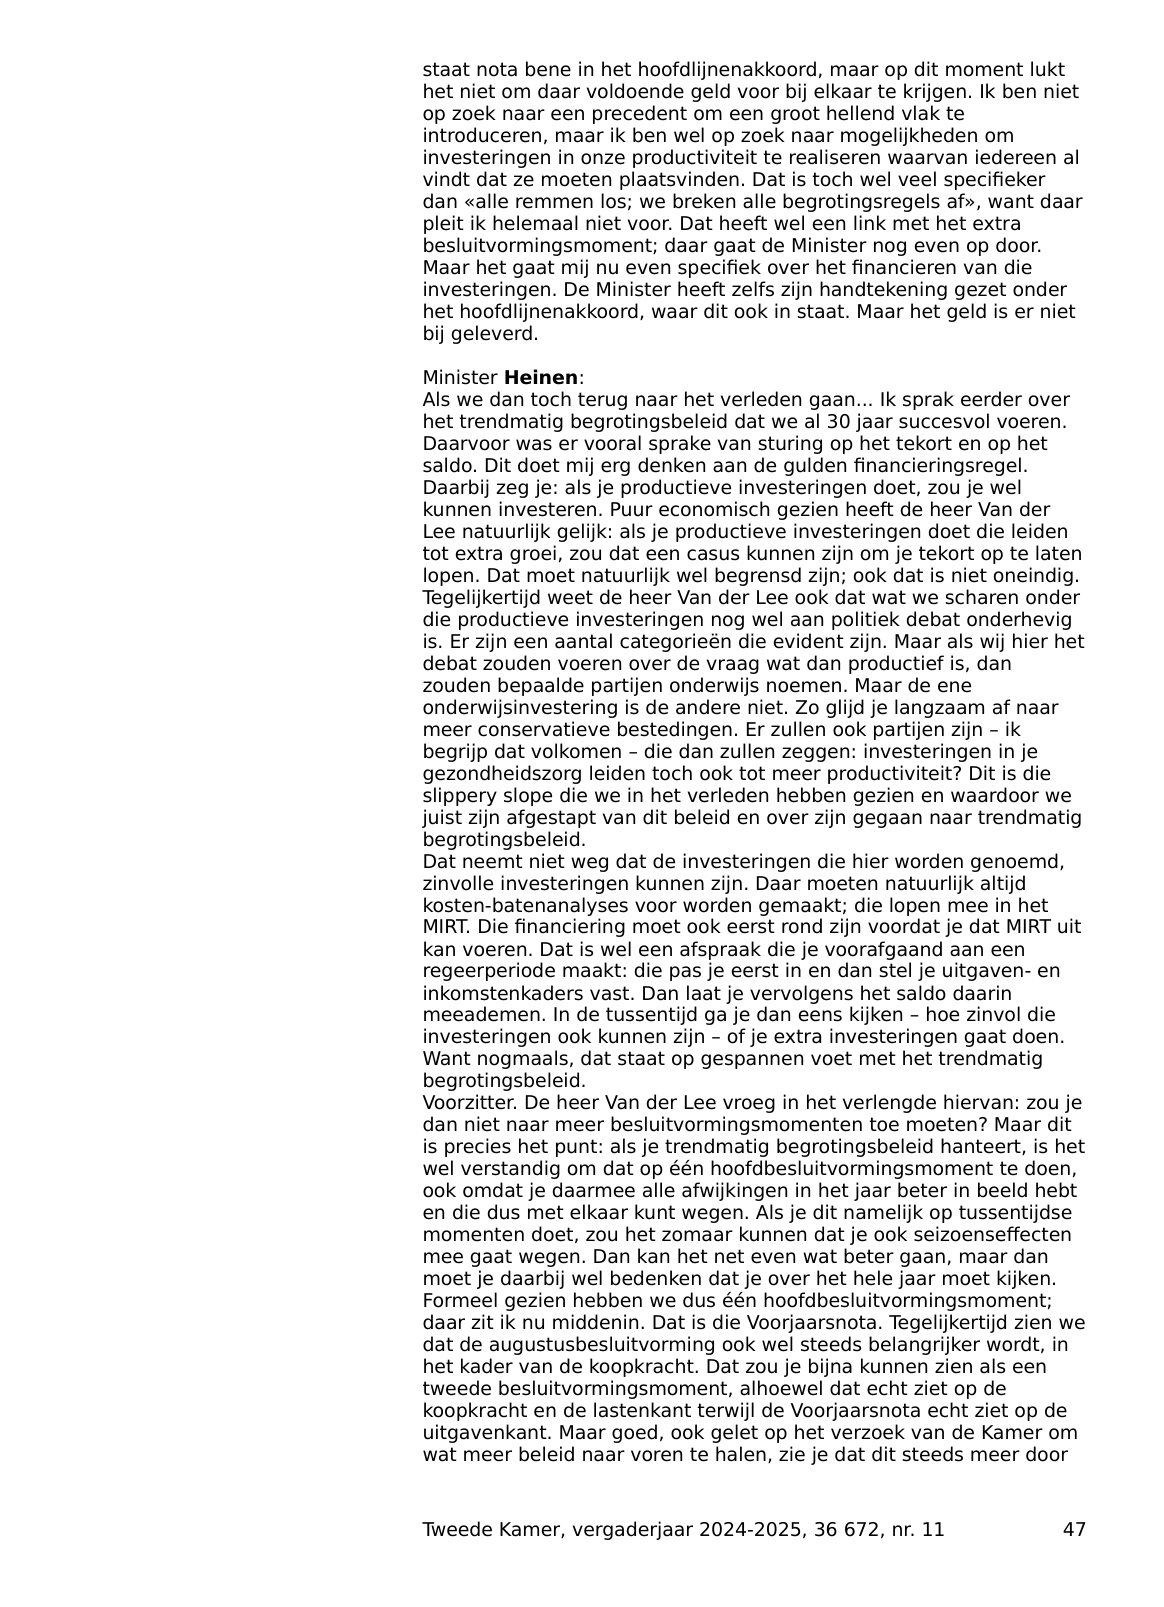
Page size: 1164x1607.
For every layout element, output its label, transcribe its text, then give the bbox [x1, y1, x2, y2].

text Tegelijkertijd weet de heer Van der Lee ook dat wat we scharen onder die productieve investeringen nog wel aan politiek debat onderhevig is. Er zijn een aantal categorieën die evident zijn. Maar als wij hier het debat zouden voeren over de vraag wat dan productief is, dan zouden bepaalde partijen onderwijs noemen. Maar de ene onderwijsinvestering is de andere niet. Zo glijd je langzaam af naar meer conservatieve bestedingen. Er zullen ook partijen zijn – ik begrijp dat volkomen – die dan zullen zeggen: investeringen in je gezondheidszorg leiden toch ook tot meer productiviteit? Dit is die slippery slope die we in het verleden hebben gezien en waardoor we juist zijn afgestapt van dit beleid en over zijn gegaan naar trendmatig begrotingsbeleid. [422, 587, 1087, 851]
text staat nota bene in het hoofdlijnenakkoord, maar op dit moment lukt het niet om daar voldoende geld voor bij elkaar te krijgen. Ik ben niet op zoek naar een precedent om een groot hellend vlak te introduceren, maar ik ben wel op zoek naar mogelijkheden om investeringen in onze productiviteit te realiseren waarvan iedereen al vindt dat ze moeten plaatsvinden. Dat is toch wel veel specifieker dan «alle remmen los; we breken alle begrotingsregels af», want daar pleit ik helemaal niet voor. Dat heeft wel een link met het extra besluitvormingsmoment; daar gaat de Minister nog even op door. Maar het gaat mij nu even specifiek over het financieren van die investeringen. De Minister heeft zelfs zijn handtekening gezet onder het hoofdlijnenakkoord, waar dit ook in staat. Maar het geld is er niet bij geleverd. [422, 59, 1087, 345]
text Dat neemt niet weg dat de investeringen die hier worden genoemd, zinvolle investeringen kunnen zijn. Daar moeten natuurlijk altijd kosten-batenanalyses voor worden gemaakt; die lopen mee in het MIRT. Die financiering moet ook eerst rond zijn voordat je dat MIRT uit kan voeren. Dat is wel een afspraak die je voorafgaand aan een regeerperiode maakt: die pas je eerst in en dan stel je uitgaven- en inkomstenkaders vast. Dan laat je vervolgens het saldo daarin meeademen. In de tussentijd ga je dan eens kijken – hoe zinvol die investeringen ook kunnen zijn – of je extra investeringen gaat doen. Want nogmaals, dat staat op gespannen voet met het trendmatig begrotingsbeleid. [422, 851, 1087, 1092]
text Voorzitter. De heer Van der Lee vroeg in het verlengde hiervan: zou je dan niet naar meer besluitvormingsmomenten toe moeten? Maar dit is precies het punt: als je trendmatig begrotingsbeleid hanteert, is het wel verstandig om dat op één hoofdbesluitvormingsmoment te doen, ook omdat je daarmee alle afwijkingen in het jaar beter in beeld hebt en die dus met elkaar kunt wegen. Als je dit namelijk op tussentijdse momenten doet, zou het zomaar kunnen dat je ook seizoenseffecten mee gaat wegen. Dan kan het net even wat beter gaan, maar dan moet je daarbij wel bedenken dat je over het hele jaar moet kijken. [422, 1092, 1087, 1290]
text Minister Heinen: [422, 367, 1087, 389]
text Formeel gezien hebben we dus één hoofdbesluitvormingsmoment; daar zit ik nu middenin. Dat is die Voorjaarsnota. Tegelijkertijd zien we dat de augustusbesluitvorming ook wel steeds belangrijker wordt, in het kader van de koopkracht. Dat zou je bijna kunnen zien als een tweede besluitvormingsmoment, alhoewel dat echt ziet op de koopkracht en de lastenkant terwijl de Voorjaarsnota echt ziet op de uitgavenkant. Maar goed, ook gelet op het verzoek van de Kamer om wat meer beleid naar voren te halen, zie je dat dit steeds meer door [422, 1290, 1087, 1466]
text Als we dan toch terug naar het verleden gaan... Ik sprak eerder over het trendmatig begrotingsbeleid dat we al 30 jaar succesvol voeren. Daarvoor was er vooral sprake van sturing op het tekort en op het saldo. Dit doet mij erg denken aan de gulden financieringsregel. Daarbij zeg je: als je productieve investeringen doet, zou je wel kunnen investeren. Puur economisch gezien heeft de heer Van der Lee natuurlijk gelijk: als je productieve investeringen doet die leiden tot extra groei, zou dat een casus kunnen zijn om je tekort op te laten lopen. Dat moet natuurlijk wel begrensd zijn; ook dat is niet oneindig. [422, 389, 1087, 587]
